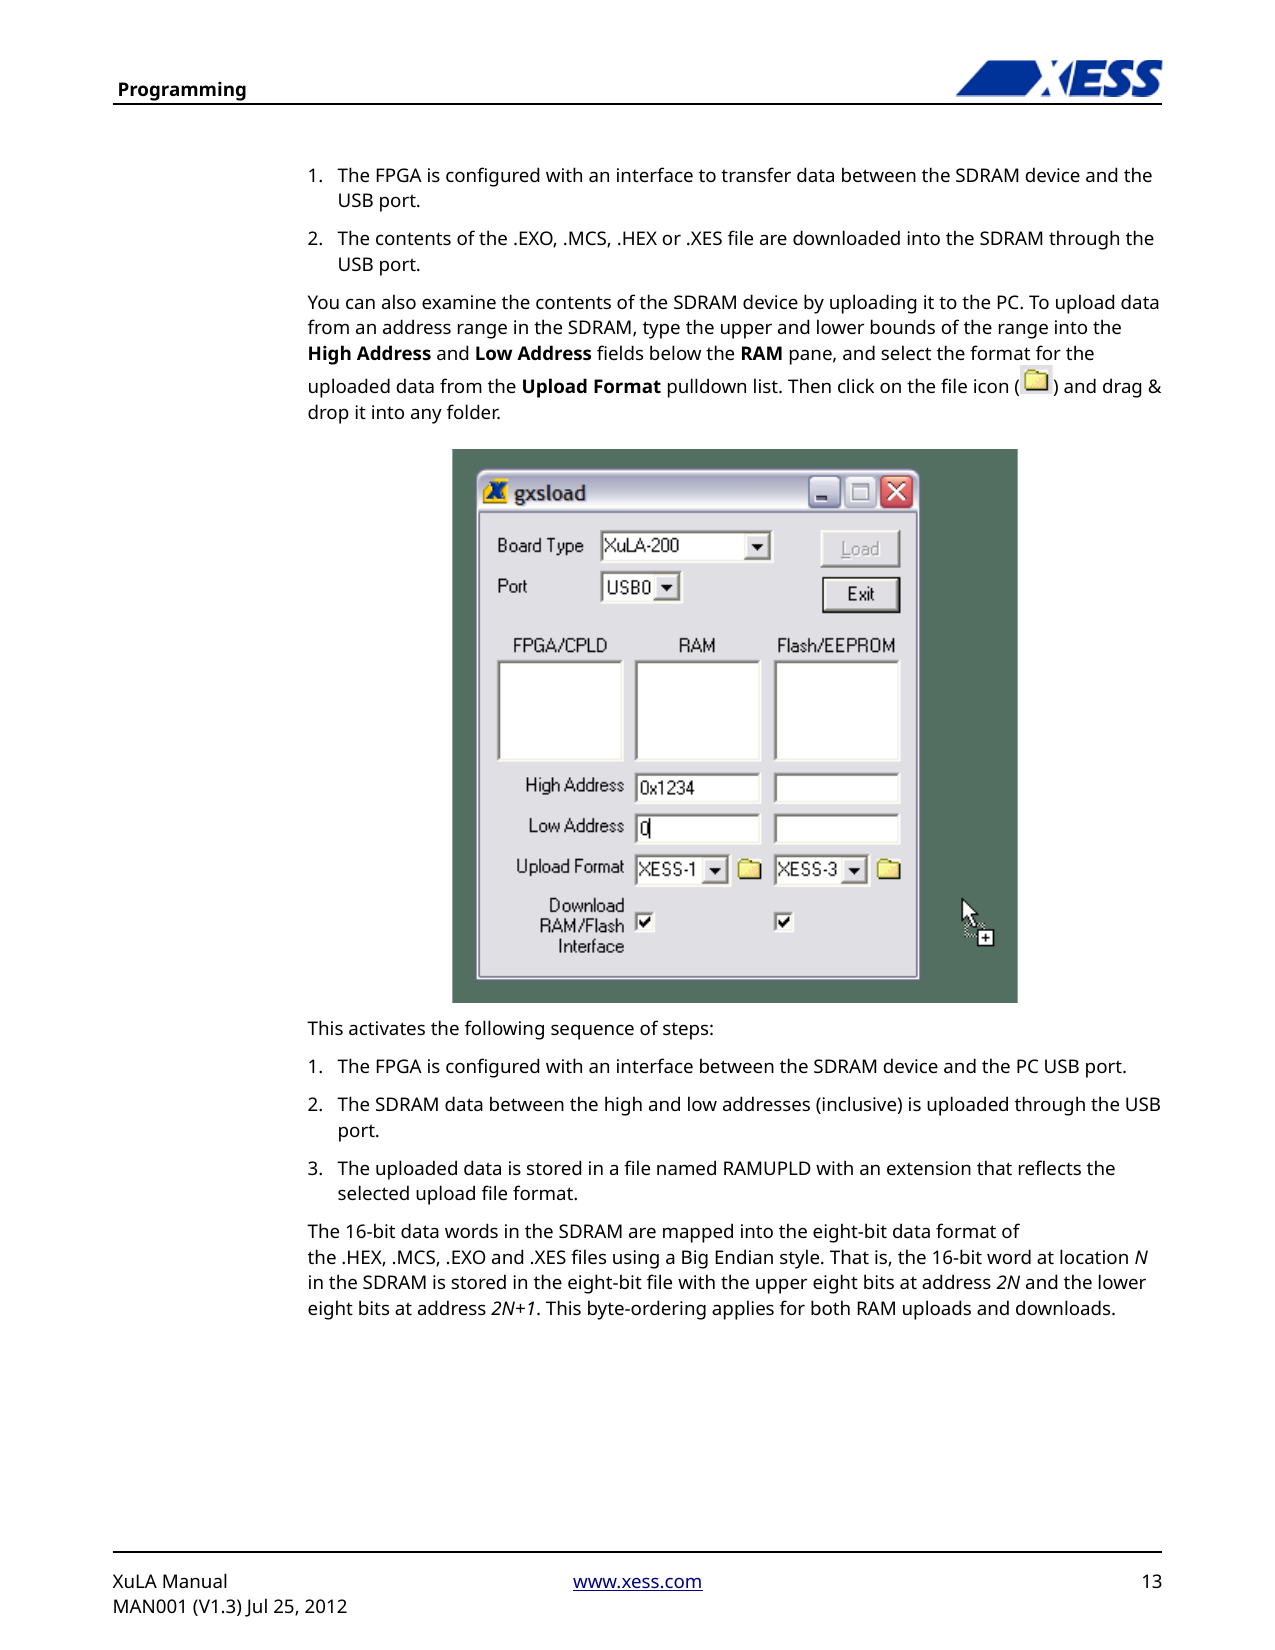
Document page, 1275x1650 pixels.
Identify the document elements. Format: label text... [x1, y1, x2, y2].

text This activates the following sequence of steps: [307, 1015, 1162, 1041]
picture [955, 60, 1163, 97]
list The uploaded data is stored in a file named RAMUPLD with an extension that reflects the selected upload file format. [307, 1155, 1162, 1206]
list The FPGA is configured with an interface between the SDRAM device and the PC USB port. [307, 1053, 1162, 1079]
list The FPGA is configured with an interface to transfer data between the SDRAM device and the USB port. [307, 162, 1162, 213]
list The contents of the .EXO, .MCS, .HEX or .XES file are downloaded into the SDRAM through the USB port. [307, 226, 1162, 277]
list The SDRAM data between the high and low addresses (inclusive) is uploaded through the USB port. [307, 1091, 1162, 1142]
text The 16-bit data words in the SDRAM are mapped into the eight-bit data format of the .HEX, .MCS, .EXO and .XES files using a Big Endian style. That is, the 16-bit word at location N in the SDRAM is stored in the eight-bit file with the upper eight bits at address 2N and the lower eight bits at address 2N+1. This byte-ordering applies for both RAM uploads and downloads. [307, 1218, 1162, 1321]
picture [452, 449, 1018, 1003]
text You can also examine the contents of the SDRAM device by uploading it to the PC. To upload data from an address range in the SDRAM, type the upper and lower bounds of the range into the High Address and Low Address fields below the RAM pane, and select the format for the uploaded data from the Upload Format pulldown list. Then click on the file icon () and drag & drop it into any folder. [307, 289, 1162, 425]
picture [1020, 365, 1053, 394]
